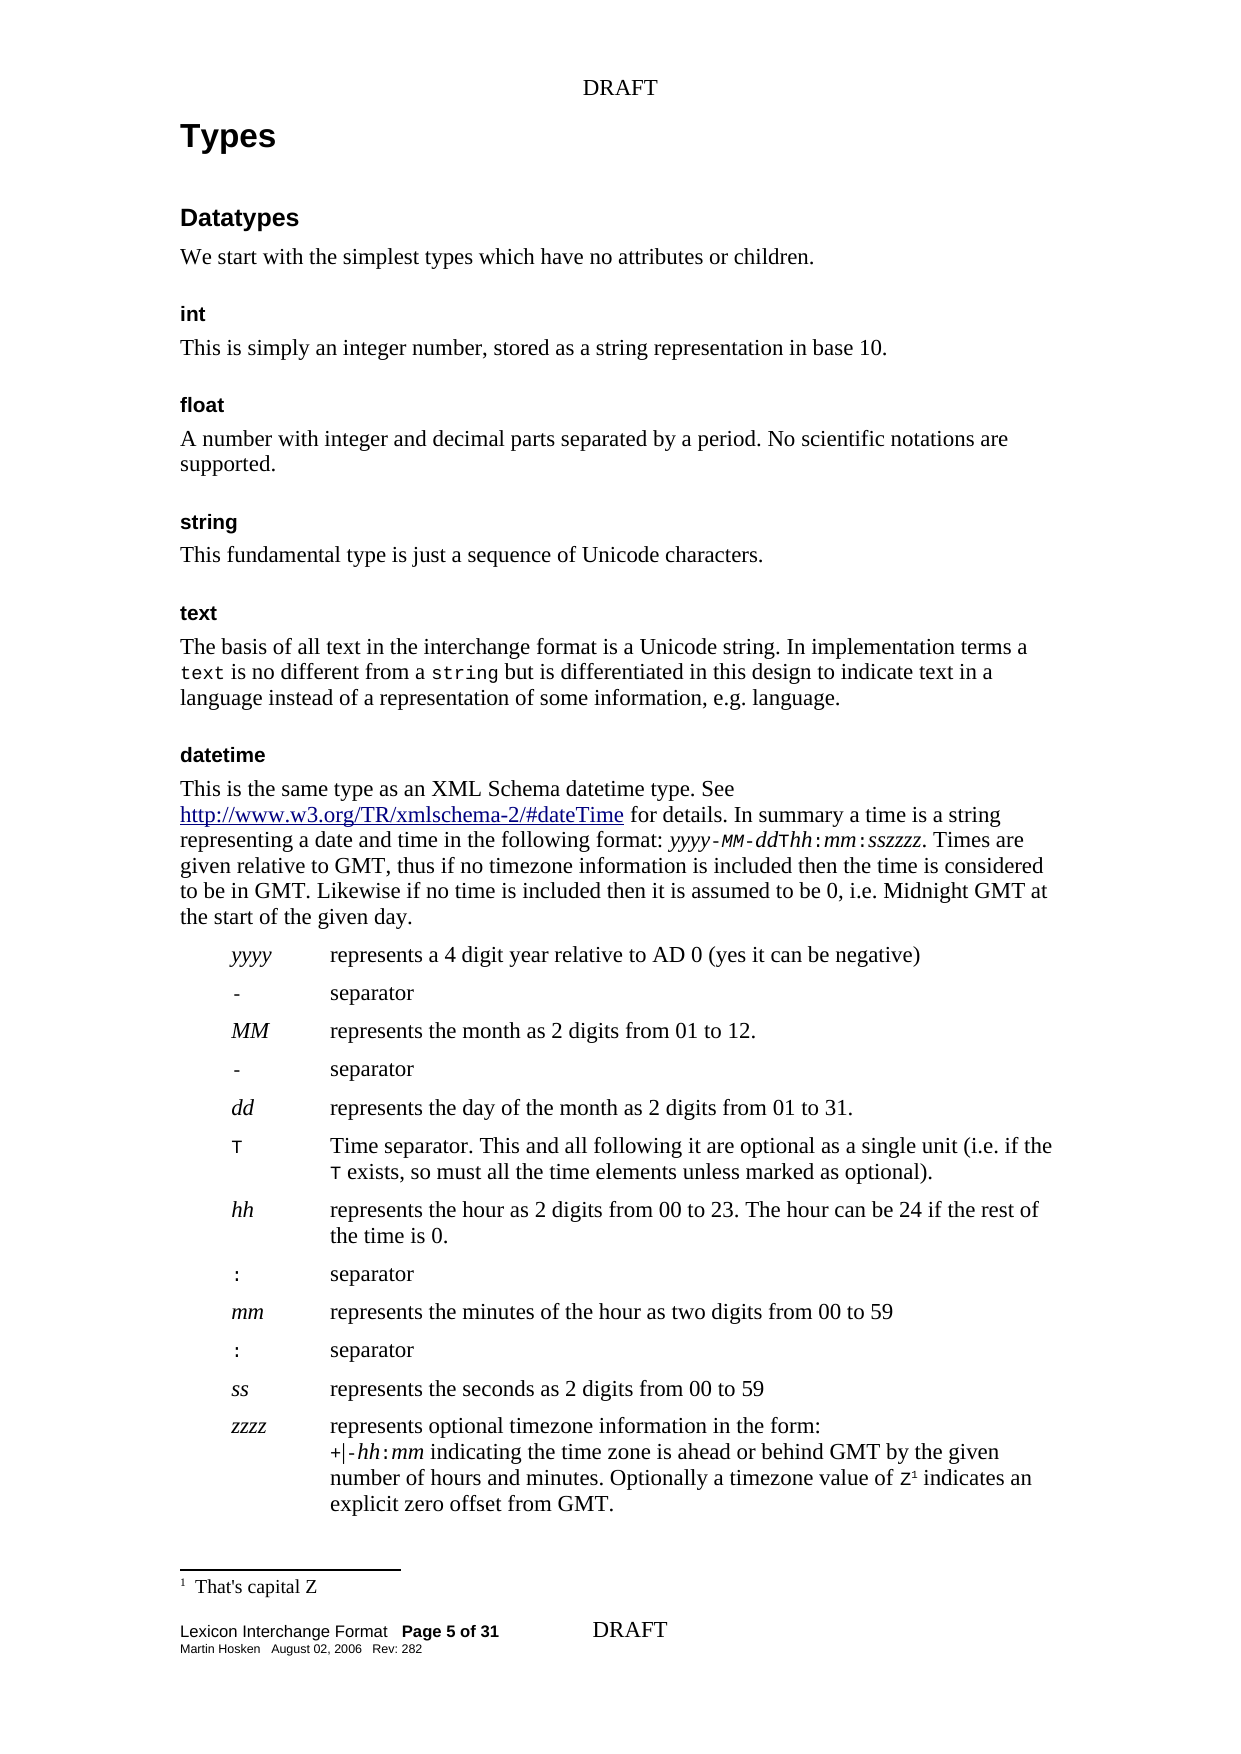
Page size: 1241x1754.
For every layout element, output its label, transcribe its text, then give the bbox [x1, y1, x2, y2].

text MM represents the month as 2 digits from 01 to 12. [231, 1018, 1061, 1044]
text mm represents the minutes of the hour as two digits from 00 to 59 [231, 1299, 1061, 1324]
text This is simply an integer number, stored as a string representation in base 10. [180, 335, 1061, 360]
text dd represents the day of the month as 2 digits from 01 to 31. [231, 1095, 1061, 1120]
text T Time separator. This and all following it are optional as a single unit (i.e. if the T exists, so must all the time elements unless marked as optional). [231, 1133, 1061, 1185]
text - separator [231, 1056, 1061, 1082]
text This is the same type as an XML Schema datetime type. See http://www.w3.org/TR/xmlschema-2/#dateTime for details. In summary a time is a string representing a date and time in the following format: yyyy-MM-ddThh:mm:sszzzz. Times are given relative to GMT, thus if no timezone information is included then the time is considered to be in GMT. Likewise if no time is included then it is assumed to be 0, i.e. Midnight GMT at the start of the given day. [180, 776, 1061, 929]
text : separator [231, 1261, 1061, 1287]
subtitle text [180, 601, 1061, 625]
text This fundamental type is just a sequence of Unicode characters. [180, 542, 1061, 568]
subtitle Types [180, 117, 1061, 154]
text - separator [231, 980, 1061, 1006]
text yyyy represents a 4 digit year relative to AD 0 (yes it can be negative) [231, 942, 1061, 967]
text zzzz represents optional timezone information in the form: +|-hh:mm indicating the time zone is ahead or behind GMT by the given number of hours and minutes. Optionally a timezone value of Z indicates an explicit zero offset from GMT. [231, 1413, 1061, 1516]
text The basis of all text in the interchange format is a Unicode string. In implementation terms a text is no different from a string but is differentiated in this design to indicate text in a language instead of a representation of some information, e.g. language. [180, 634, 1061, 711]
text We start with the simplest types which have no attributes or children. [180, 244, 1061, 269]
text A number with integer and decimal parts separated by a period. No scientific notations are supported. [180, 426, 1061, 477]
text hh represents the hour as 2 digits from 00 to 23. The hour can be 24 if the rest of the time is 0. [231, 1197, 1061, 1248]
subtitle string [180, 510, 1061, 533]
text That's capital Z [180, 1576, 1061, 1598]
text ss represents the seconds as 2 digits from 00 to 59 [231, 1376, 1061, 1401]
subtitle Datatypes [180, 204, 1061, 232]
text : separator [231, 1337, 1061, 1363]
subtitle datetime [180, 744, 1061, 767]
subtitle float [180, 394, 1061, 417]
subtitle int [180, 303, 1061, 326]
